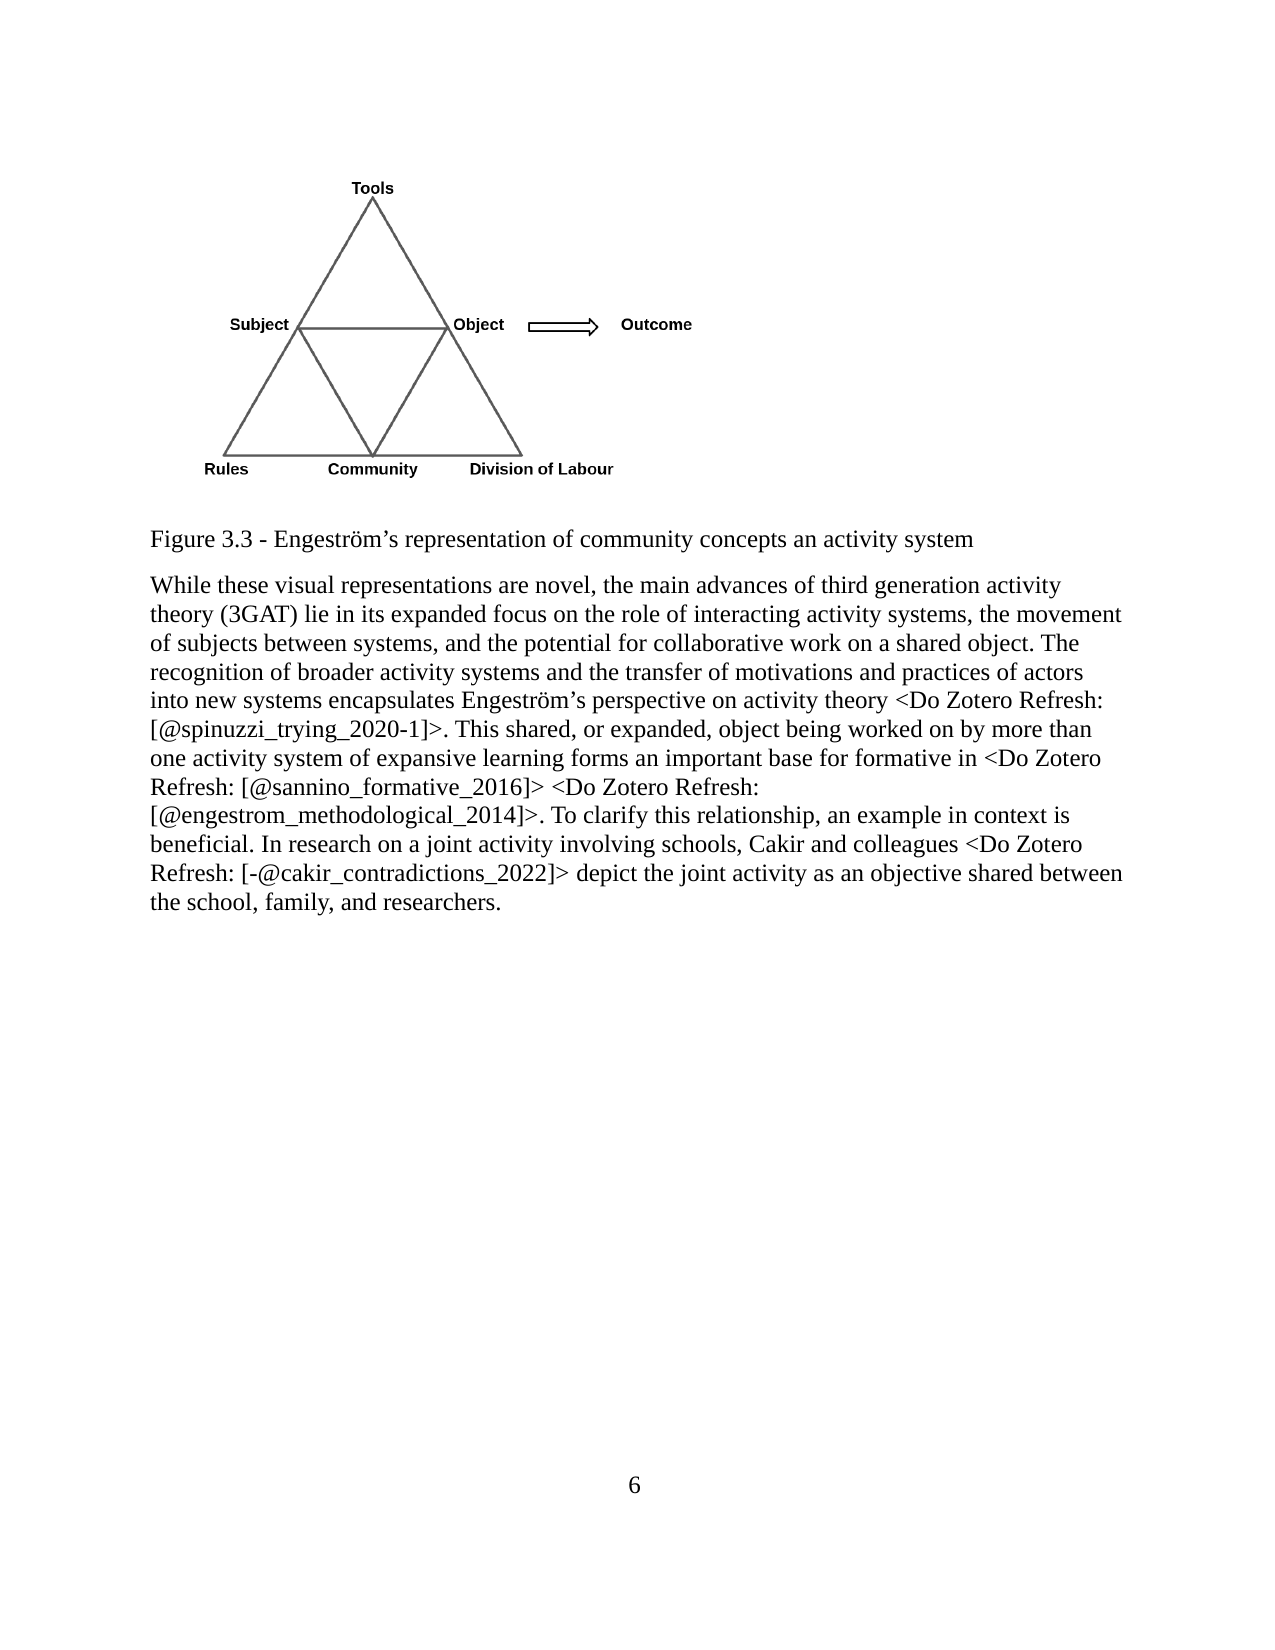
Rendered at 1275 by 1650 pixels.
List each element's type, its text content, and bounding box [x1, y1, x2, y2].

picture [150, 150, 736, 506]
text While these visual representations are novel, the main advances of third generation activity theory (3GAT) lie in its expanded focus on the role of interacting activity systems, the movement of subjects between systems, and the potential for collaborative work on a shared object. The recognition of broader activity systems and the transfer of motivations and practices of actors into new systems encapsulates Engeström’s perspective on activity theory <Do Zotero Refresh: [@spinuzzi_trying_2020-1]>. This shared, or expanded, object being worked on by more than one activity system of expansive learning forms an important base for formative in <Do Zotero Refresh: [@sannino_formative_2016]> <Do Zotero Refresh: [@engestrom_methodological_2014]>. To clarify this relationship, an example in context is beneficial. In research on a joint activity involving schools, Cakir and colleagues <Do Zotero Refresh: [-@cakir_contradictions_2022]> depict the joint activity as an objective shared between the school, family, and researchers. [150, 571, 1125, 916]
text Figure 3.3 - Engeström’s representation of community concepts an activity system [150, 524, 1125, 553]
